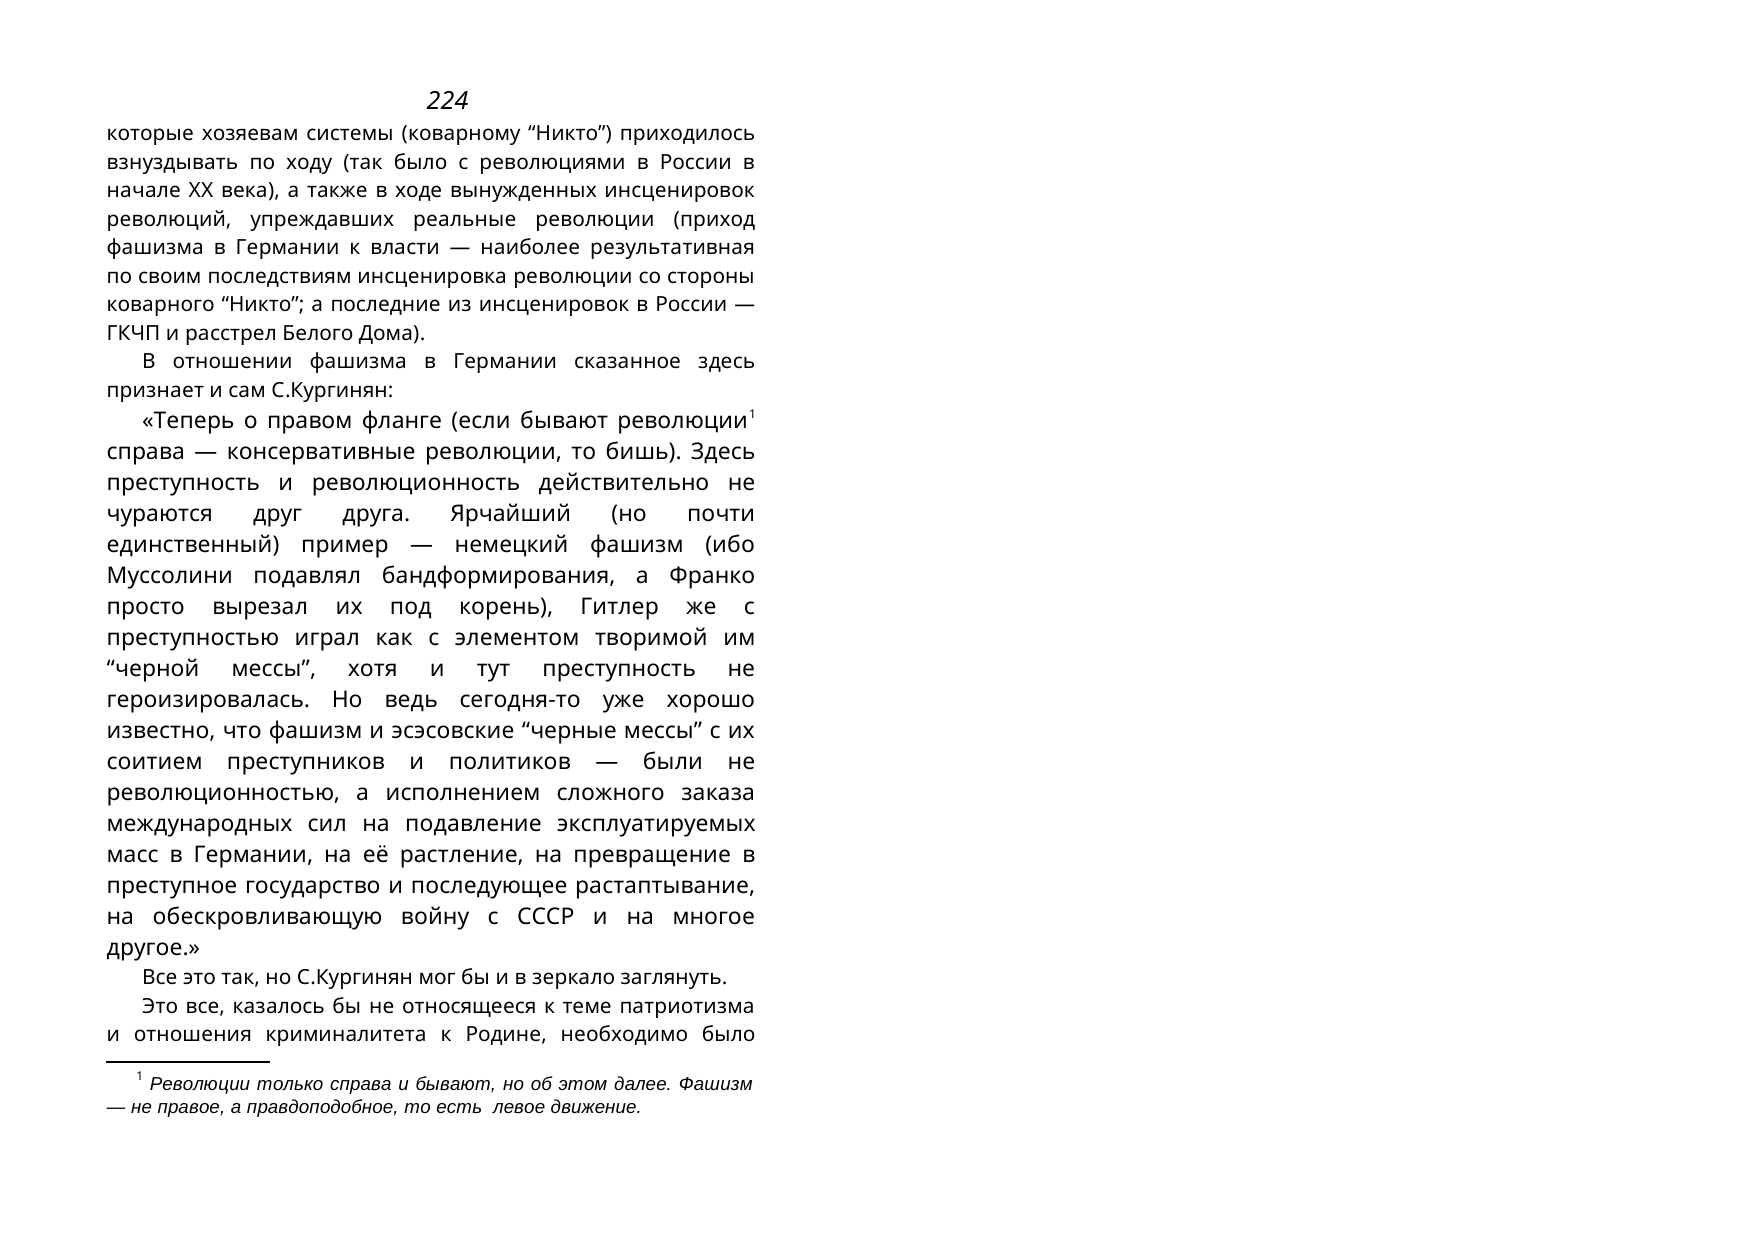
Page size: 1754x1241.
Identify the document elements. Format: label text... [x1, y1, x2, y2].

text Все это так, но С.Кургинян мог бы и в зеркало заглянуть. [106, 962, 756, 991]
text «Теперь о правом фланге (если бывают революции справа — консервативные революции, то бишь). Здесь преступность и революционность действительно не чураются друг друга. Ярчайший (но почти единственный) пример — немецкий фашизм (ибо Муссолини подавлял бандформирования, а Франко просто вырезал их под корень), Гитлер же с преступностью играл как с элементом творимой им “черной мессы”, хотя и тут преступность не героизировалась. Но ведь сегодня-то уже хорошо известно, что фашизм и эсэсовские “черные мессы” с их соитием преступников и политиков — были не революционностью, а исполнением сложного заказа международных сил на подавление эксплуатируемых масс в Германии, на её растление, на превращение в преступное государство и последующее растаптывание, на обескровливающую войну с СССР и на многое другое.» [106, 403, 756, 962]
text Это все, казалось бы не относящееся к теме патриотизма и отношения криминалитета к Родине, необходимо было [106, 991, 756, 1048]
text которые хозяевам системы (коварному “Никто”) приходилось взнуздывать по ходу (так было с революциями в России в начале ХХ века), а также в ходе вынужденных инсценировок революций, упреждавших реальные революции (приход фашизма в Германии к власти — наиболее результативная по своим последствиям инсценировка революции со стороны коварного “Никто”; а последние из инсценировок в России — ГКЧП и расстрел Белого Дома). [106, 118, 756, 346]
text В отношении фашизма в Германии сказанное здесь признает и сам С.Кургинян: [106, 346, 756, 403]
text Революции только справа и бывают, но об этом далее. Фашизм — не правое, а правдоподобное, то есть левое движение. [106, 1068, 756, 1118]
